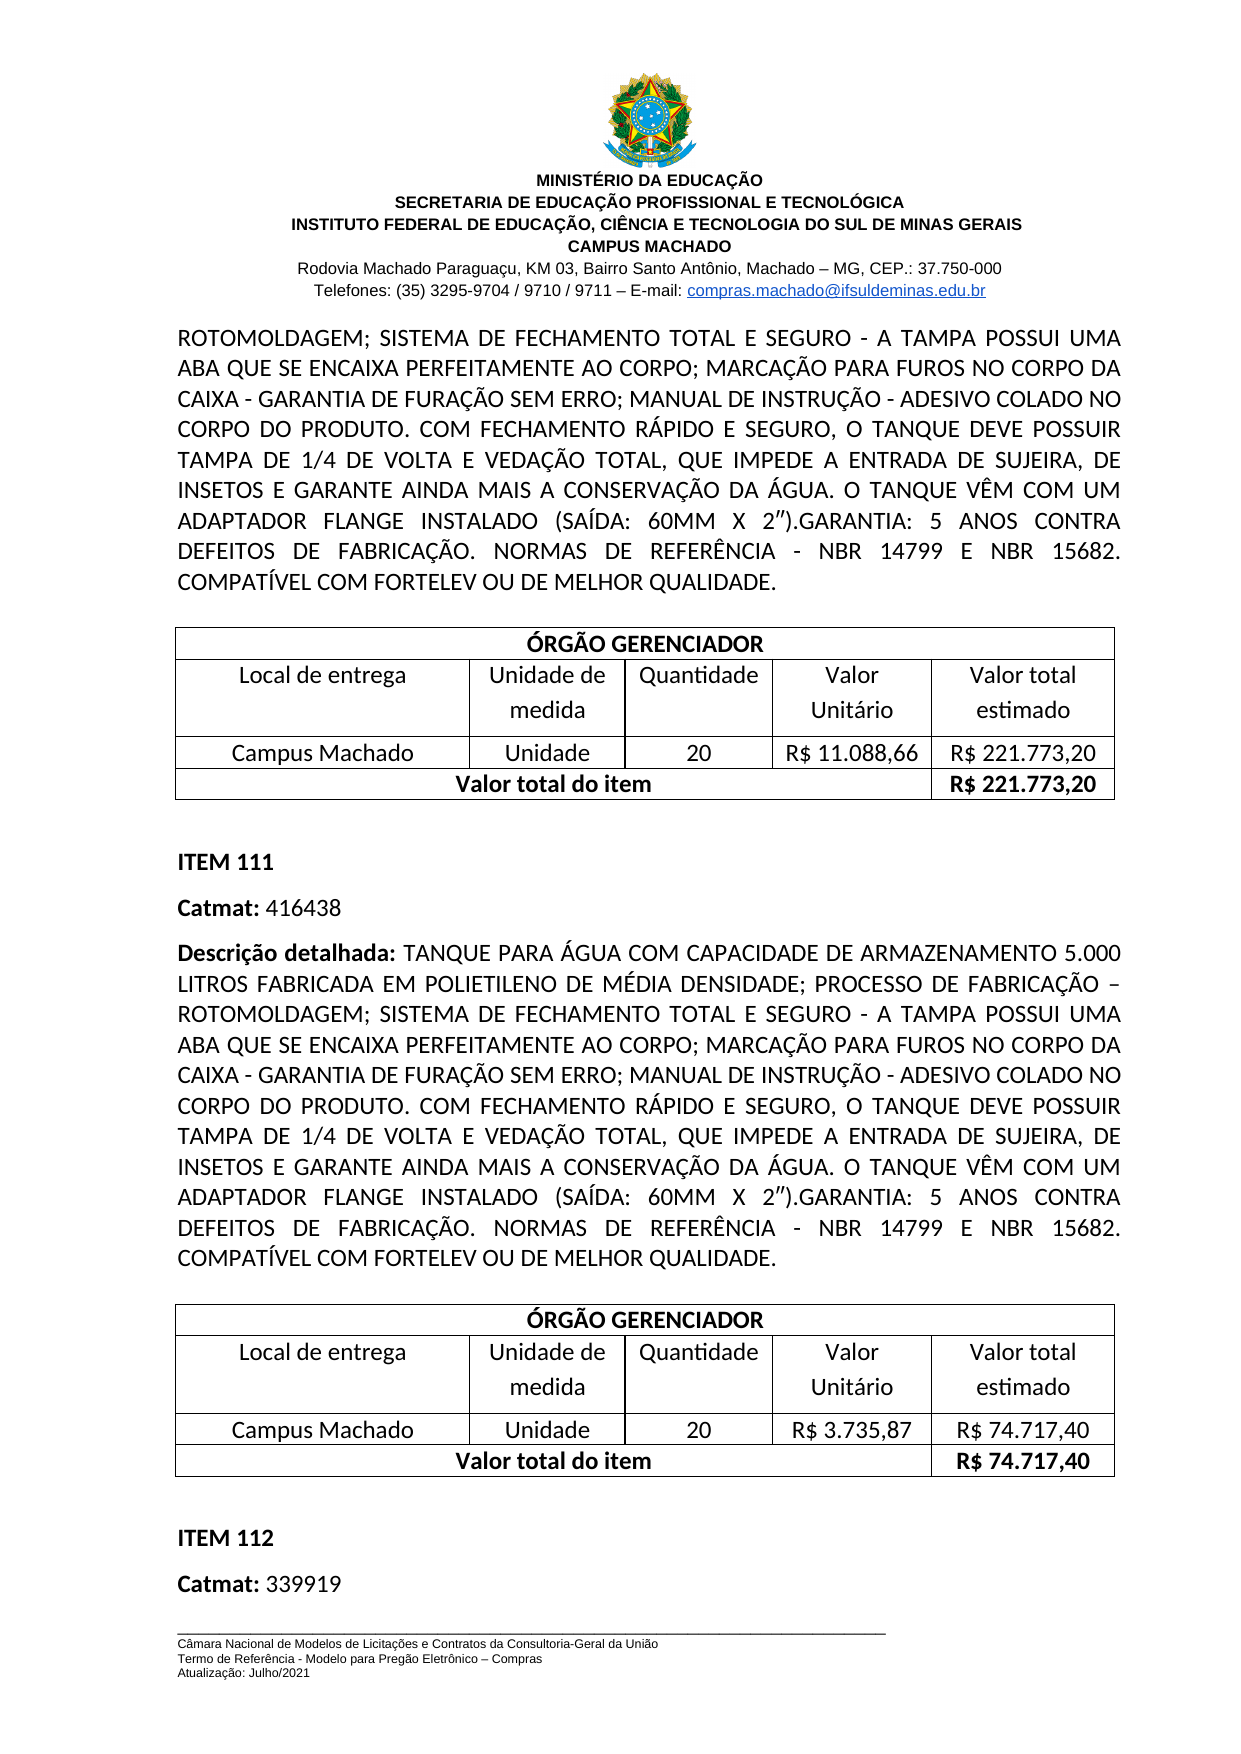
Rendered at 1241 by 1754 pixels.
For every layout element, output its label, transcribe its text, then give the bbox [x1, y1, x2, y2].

table_cell Quantidade [626, 660, 772, 736]
text ITEM 111 [177, 846, 1122, 876]
picture [603, 73, 697, 168]
table_header ÓRGÃO GERENCIADOR [176, 1305, 1114, 1335]
table_cell Local de entrega [176, 660, 469, 736]
text ITEM 112 [177, 1523, 1122, 1553]
table_cell R$ 221.773,20 [932, 737, 1114, 768]
table_cell R$ 221.773,20 [932, 769, 1114, 799]
table_cell Campus Machado [176, 737, 469, 768]
table_cell 20 [626, 1414, 772, 1444]
table_cell Valor total do item [176, 1445, 931, 1476]
table_cell Valor total estimado [932, 1336, 1114, 1413]
table_cell 20 [626, 737, 772, 768]
table_cell Quantidade [626, 1336, 772, 1413]
table_cell Valor total estimado [932, 660, 1114, 736]
table_cell Valor Unitário [773, 660, 931, 736]
table_cell Unidade de medida [470, 660, 624, 736]
table_cell R$ 74.717,40 [932, 1414, 1114, 1444]
table_cell Unidade de medida [470, 1336, 624, 1413]
table_cell R$ 74.717,40 [932, 1445, 1114, 1476]
table_cell Unidade [470, 737, 624, 768]
table_cell Valor total do item [176, 769, 931, 799]
text Catmat: 339919 [177, 1568, 1122, 1599]
text Descrição detalhada: TANQUE PARA ÁGUA COM CAPACIDADE DE ARMAZENAMENTO 5.000 LITROS FABRICADA EM POLIETILENO DE MÉDIA DENSIDADE; PROCESSO DE FABRICAÇÃO – ROTOMOLDAGEM; SISTEMA DE FECHAMENTO TOTAL E SEGURO - A TAMPA POSSUI UMA ABA QUE SE ENCAIXA PERFEITAMENTE AO CORPO; MARCAÇÃO PARA FUROS NO CORPO DA CAIXA - GARANTIA DE FURAÇÃO SEM ERRO; MANUAL DE INSTRUÇÃO - ADESIVO COLADO NO CORPO DO PRODUTO. COM FECHAMENTO RÁPIDO E SEGURO, O TANQUE DEVE POSSUIR TAMPA DE 1/4 DE VOLTA E VEDAÇÃO TOTAL, QUE IMPEDE A ENTRADA DE SUJEIRA, DE INSETOS E GARANTE AINDA MAIS A CONSERVAÇÃO DA ÁGUA. O TANQUE VÊM COM UM ADAPTADOR FLANGE INSTALADO (SAÍDA: 60MM X 2″).GARANTIA: 5 ANOS CONTRA DEFEITOS DE FABRICAÇÃO. NORMAS DE REFERÊNCIA - NBR 14799 E NBR 15682. COMPATÍVEL COM FORTELEV OU DE MELHOR QUALIDADE. [177, 937, 1122, 1273]
picture [643, 163, 658, 168]
table_cell R$ 3.735,87 [773, 1414, 931, 1444]
table_cell R$ 11.088,66 [773, 737, 931, 768]
table_cell Valor Unitário [773, 1336, 931, 1413]
table_cell Campus Machado [176, 1414, 469, 1444]
table_header ÓRGÃO GERENCIADOR [176, 628, 1114, 658]
table_cell Local de entrega [176, 1336, 469, 1413]
picture [669, 149, 680, 155]
text Catmat: 416438 [177, 892, 1122, 922]
table_cell Unidade [470, 1414, 624, 1444]
text ROTOMOLDAGEM; SISTEMA DE FECHAMENTO TOTAL E SEGURO - A TAMPA POSSUI UMA ABA QUE SE ENCAIXA PERFEITAMENTE AO CORPO; MARCAÇÃO PARA FUROS NO CORPO DA CAIXA - GARANTIA DE FURAÇÃO SEM ERRO; MANUAL DE INSTRUÇÃO - ADESIVO COLADO NO CORPO DO PRODUTO. COM FECHAMENTO RÁPIDO E SEGURO, O TANQUE DEVE POSSUIR TAMPA DE 1/4 DE VOLTA E VEDAÇÃO TOTAL, QUE IMPEDE A ENTRADA DE SUJEIRA, DE INSETOS E GARANTE AINDA MAIS A CONSERVAÇÃO DA ÁGUA. O TANQUE VÊM COM UM ADAPTADOR FLANGE INSTALADO (SAÍDA: 60MM X 2″).GARANTIA: 5 ANOS CONTRA DEFEITOS DE FABRICAÇÃO. NORMAS DE REFERÊNCIA - NBR 14799 E NBR 15682. COMPATÍVEL COM FORTELEV OU DE MELHOR QUALIDADE. [177, 322, 1122, 596]
